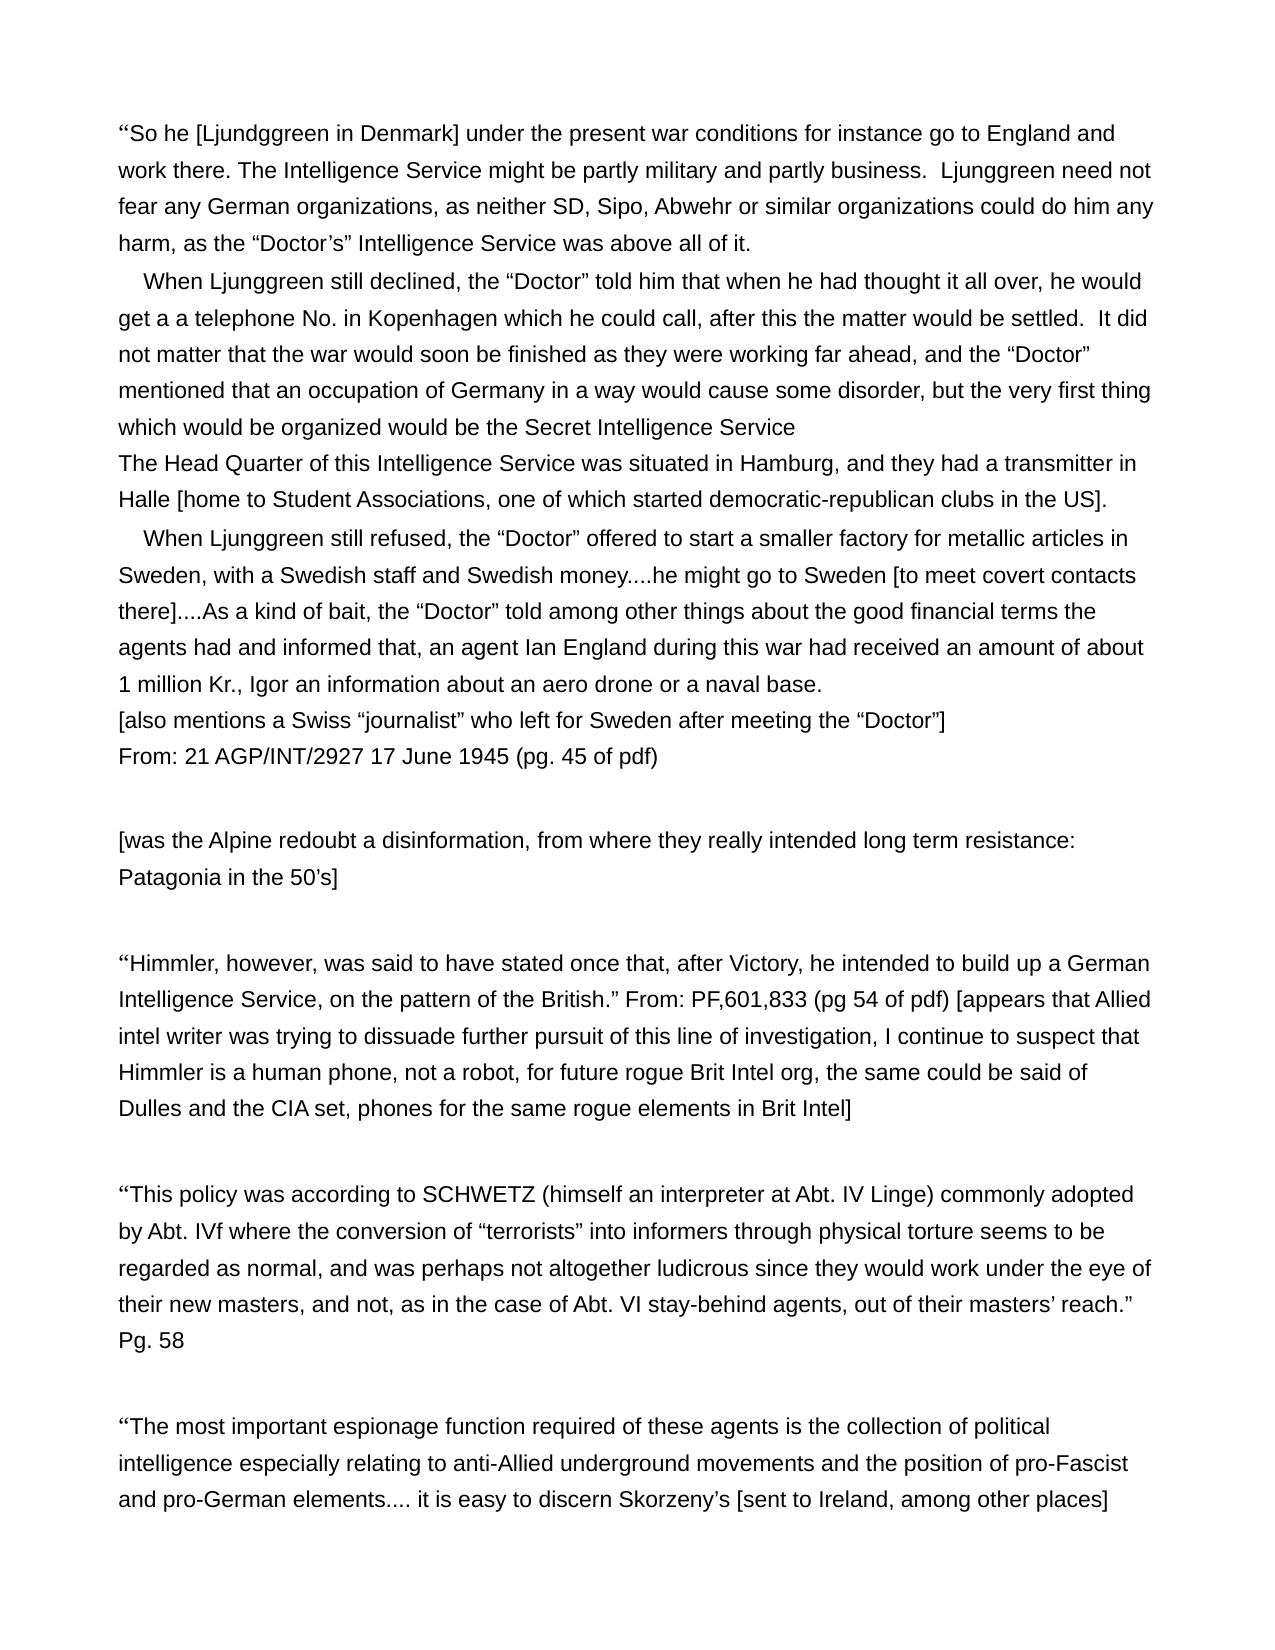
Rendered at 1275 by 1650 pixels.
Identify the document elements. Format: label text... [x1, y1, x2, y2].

text When Ljunggreen still declined, the “Doctor” told him that when he had thought it all over, he would get a a telephone No. in Kopenhagen which he could call, after this the matter would be settled. It did not matter that the war would soon be finished as they were working far ahead, and the “Doctor” mentioned that an occupation of Germany in a way would cause some disorder, but the very first thing which would be organized would be the Secret Intelligence Service [118, 266, 1157, 440]
text When Ljunggreen still refused, the “Doctor” offered to start a smaller factory for metallic articles in Sweden, with a Swedish staff and Swedish money....he might go to Sweden [to meet covert contacts there]....As a kind of bait, the “Doctor” told among other things about the good financial terms the agents had and informed that, an agent Ian England during this war had received an amount of about 1 million Kr., Igor an information about an aero drone or a naval base. [118, 523, 1157, 697]
text [was the Alpine redoubt a disinformation, from where they really intended long term resistance: Patagonia in the 50’s] [118, 827, 1157, 890]
text “This policy was according to SCHWETZ (himself an interpreter at Abt. IV Linge) commonly adopted by Abt. IVf where the conversion of “terrorists” into informers through physical torture seems to be regarded as normal, and was perhaps not altogether ludicrous since they would work under the eye of their new masters, and not, as in the case of Abt. VI stay-behind agents, out of their masters’ reach.” Pg. 58 [118, 1179, 1157, 1353]
text [also mentions a Swiss “journalist” who left for Sweden after meeting the “Doctor”] [118, 707, 1157, 733]
text “The most important espionage function required of these agents is the collection of political intelligence especially relating to anti-Allied underground movements and the position of pro-Fascist and pro-German elements.... it is easy to discern Skorzeny’s [sent to Ireland, among other places] [118, 1411, 1157, 1513]
text “Himmler, however, was said to have stated once that, after Victory, he intended to build up a German Intelligence Service, on the pattern of the British.” From: PF,601,833 (pg 54 of pdf) [appears that Allied intel writer was trying to dissuade further pursuit of this line of investigation, I continue to suspect that Himmler is a human phone, not a robot, for future rogue Brit Intel org, the same could be said of Dulles and the CIA set, phones for the same rogue elements in Brit Intel] [118, 948, 1157, 1122]
text From: 21 AGP/INT/2927 17 June 1945 (pg. 45 of pdf) [118, 743, 1157, 770]
text “So he [Ljundggreen in Denmark] under the present war conditions for instance go to England and work there. The Intelligence Service might be partly military and partly business. Ljunggreen need not fear any German organizations, as neither SD, Sipo, Abwehr or similar organizations could do him any harm, as the “Doctor’s” Intelligence Service was above all of it. [118, 118, 1157, 256]
text The Head Quarter of this Intelligence Service was situated in Hamburg, and they had a transmitter in Halle [home to Student Associations, one of which started democratic-republican clubs in the US]. [118, 450, 1157, 513]
